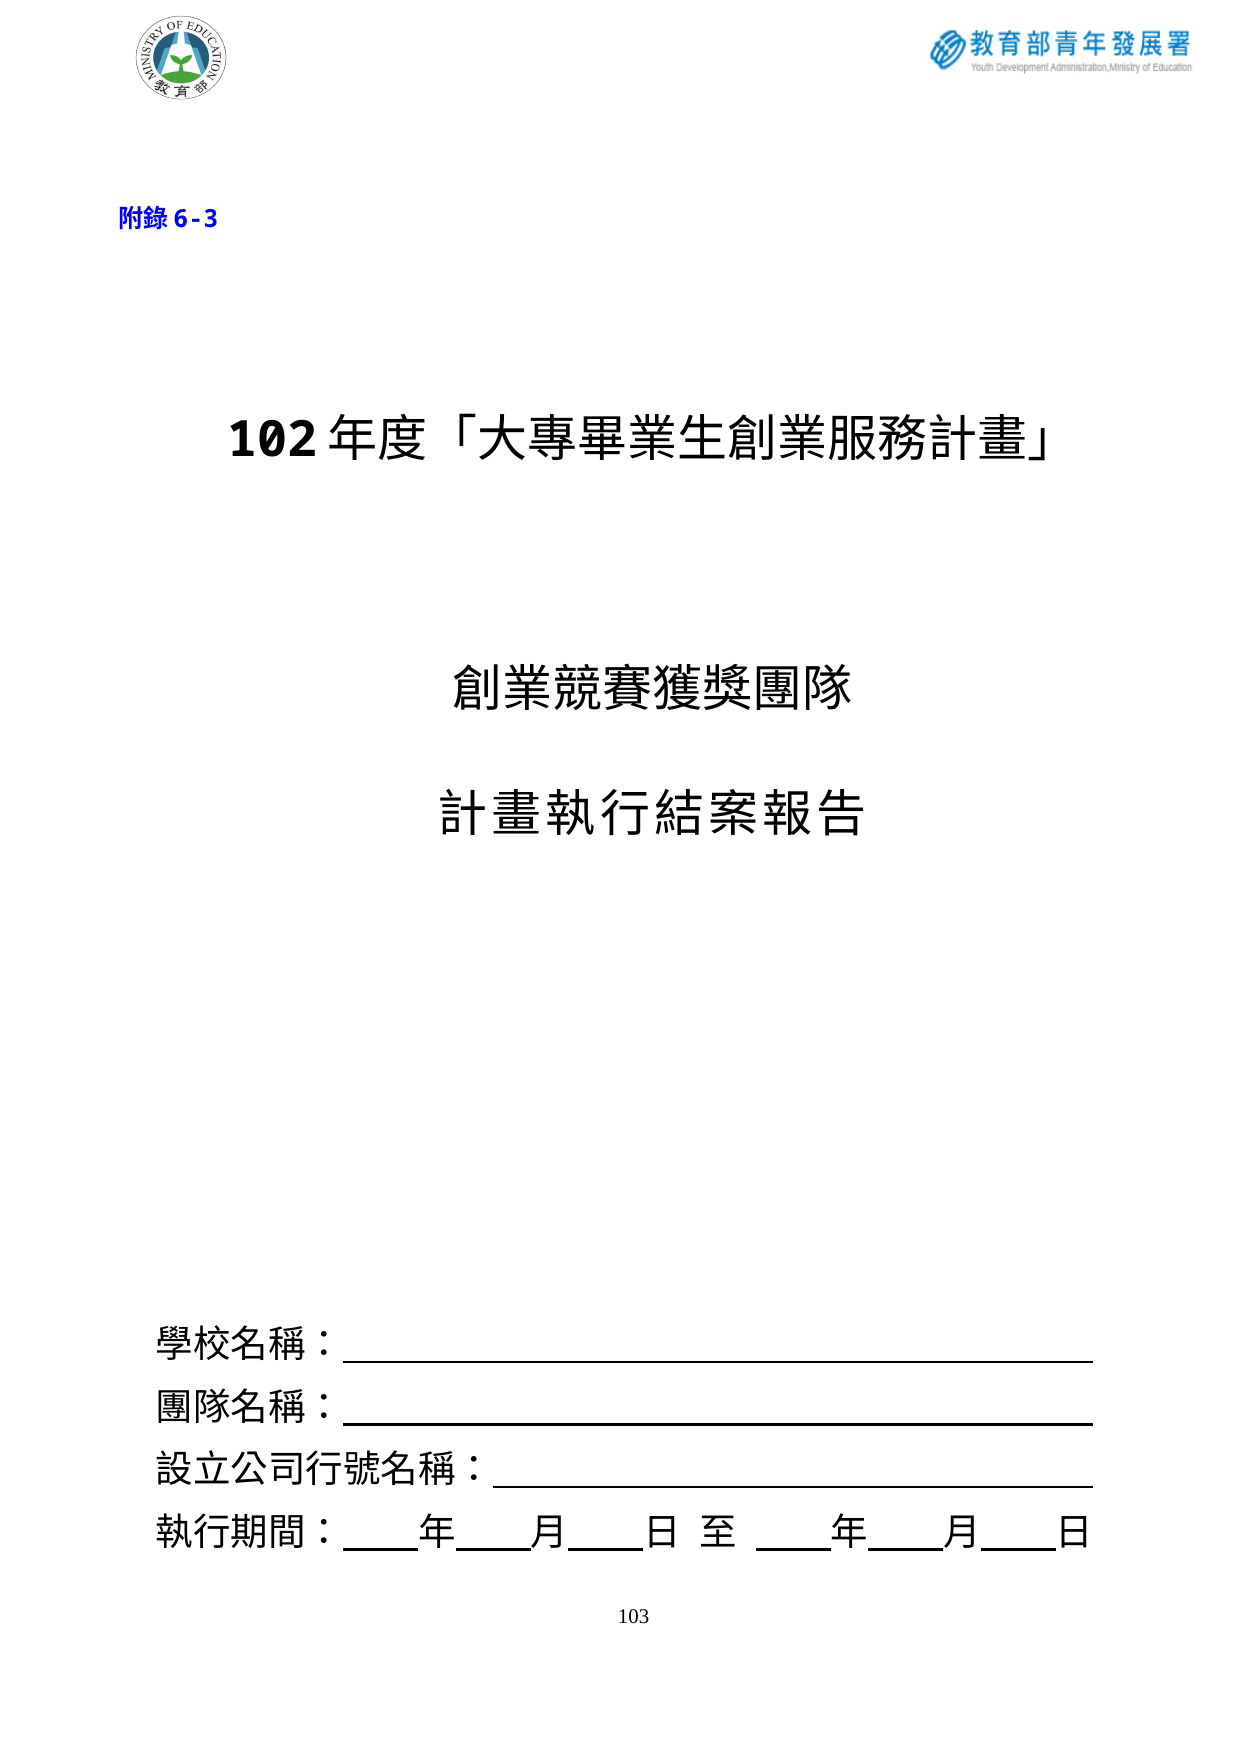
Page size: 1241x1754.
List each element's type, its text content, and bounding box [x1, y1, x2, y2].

text 創業競賽獲獎團隊 [118, 612, 1186, 737]
text 設立公司行號名稱： [118, 1425, 1186, 1487]
text 執行期間： 年 月 日 至 年 月 日 [118, 1487, 1186, 1550]
text 102年度「大專畢業生創業服務計畫」 [118, 362, 1186, 487]
text 計畫執行結案報告 [118, 737, 1186, 862]
text 附錄6-3 [118, 175, 1186, 237]
text 團隊名稱： [118, 1362, 1186, 1425]
text 學校名稱： [118, 1300, 1186, 1362]
